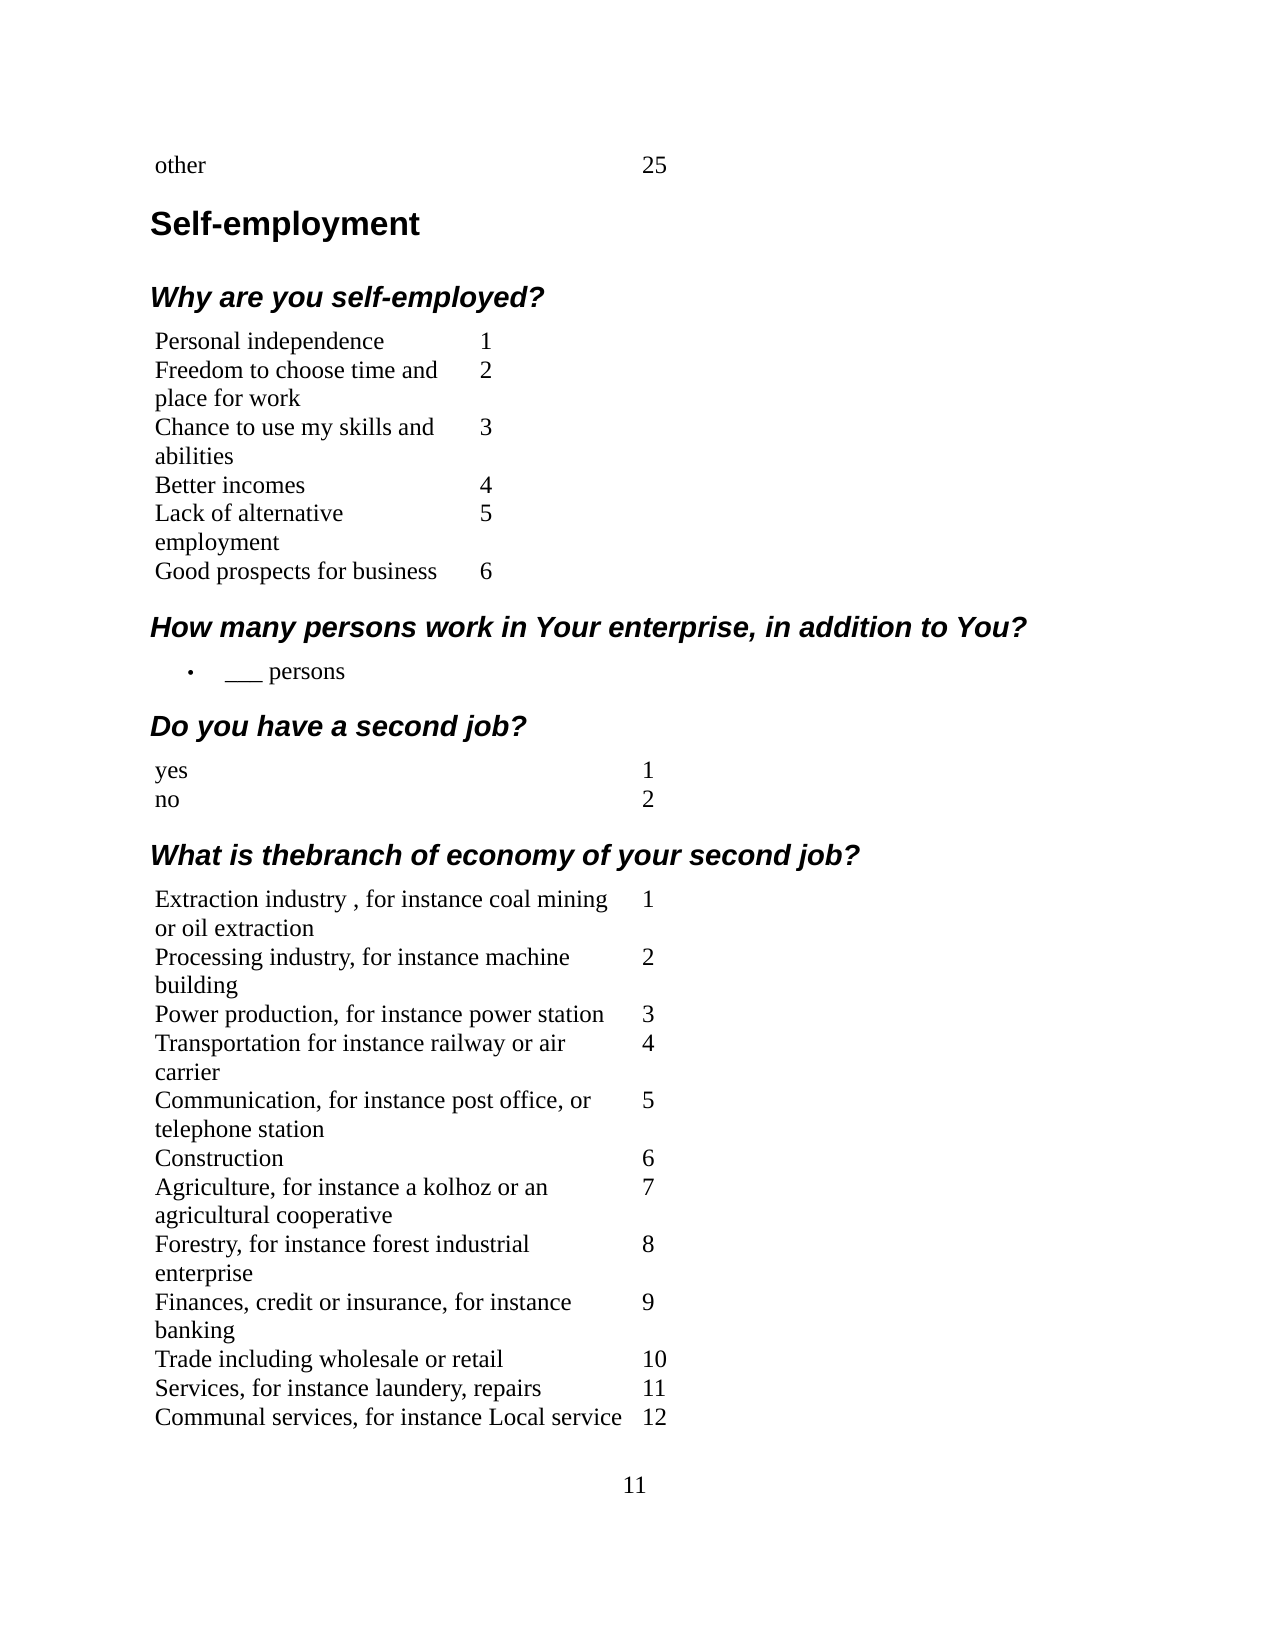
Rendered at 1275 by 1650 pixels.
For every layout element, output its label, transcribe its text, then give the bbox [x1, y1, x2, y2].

table_cell 7 [638, 1172, 1125, 1229]
table_cell Processing industry, for instance machine building [150, 942, 637, 999]
table_cell Transportation for instance railway or air carrier [150, 1028, 637, 1085]
table_cell 2 [638, 784, 1125, 813]
table_cell 6 [475, 556, 800, 585]
table_cell 4 [638, 1028, 1125, 1085]
table_cell Freedom to choose time and place for work [150, 355, 475, 412]
table_header [800, 326, 1125, 355]
table_cell Trade including wholesale or retail [150, 1344, 637, 1373]
table_cell no [150, 784, 637, 813]
table_cell 11 [638, 1373, 1125, 1402]
table_header Personal independence [150, 326, 475, 355]
table_header yes [150, 756, 637, 784]
table_cell Communication, for instance post office, or telephone station [150, 1085, 637, 1143]
table_cell Services, for instance laundery, repairs [150, 1373, 637, 1402]
table_cell Power production, for instance power station [150, 999, 637, 1028]
subtitle Why are you self-employed? [150, 280, 1125, 313]
table_cell 12 [638, 1402, 1125, 1430]
table_cell Construction [150, 1143, 637, 1172]
table_cell Communal services, for instance Local service [150, 1402, 637, 1430]
table_cell Forestry, for instance forest industrial enterprise [150, 1229, 637, 1287]
table_cell 25 [638, 150, 1125, 179]
table_cell 5 [638, 1085, 1125, 1143]
table_header 1 [475, 326, 800, 355]
table_cell Better incomes [150, 470, 475, 498]
table_cell 2 [638, 942, 1125, 999]
subtitle How many persons work in Your enterprise, in addition to You? [150, 610, 1125, 643]
subtitle What is thebranch of economy of your second job? [150, 838, 1125, 872]
table_header 1 [638, 884, 1125, 942]
table_cell [800, 355, 1125, 412]
table_cell 9 [638, 1287, 1125, 1344]
subtitle Self-employment [150, 204, 1125, 242]
table_cell [800, 412, 1125, 470]
table_cell [800, 470, 1125, 498]
table_cell 3 [638, 999, 1125, 1028]
table_header 1 [638, 756, 1125, 784]
table_cell 4 [475, 470, 800, 498]
table_cell Agriculture, for instance a kolhoz or an agricultural cooperative [150, 1172, 637, 1229]
table_cell 2 [475, 355, 800, 412]
table_cell 6 [638, 1143, 1125, 1172]
subtitle Do you have a second job? [150, 709, 1125, 743]
table_cell [800, 499, 1125, 556]
table_cell Finances, credit or insurance, for instance banking [150, 1287, 637, 1344]
table_cell 10 [638, 1344, 1125, 1373]
table_cell Good prospects for business [150, 556, 475, 585]
table_cell other [150, 150, 637, 179]
table_cell Lack of alternative employment [150, 499, 475, 556]
table_cell 8 [638, 1229, 1125, 1287]
table_cell 5 [475, 499, 800, 556]
table_cell [800, 556, 1125, 585]
list ___ persons [187, 656, 1125, 684]
table_cell 3 [475, 412, 800, 470]
table_cell Chance to use my skills and abilities [150, 412, 475, 470]
table_header Extraction industry , for instance coal mining or oil extraction [150, 884, 637, 942]
